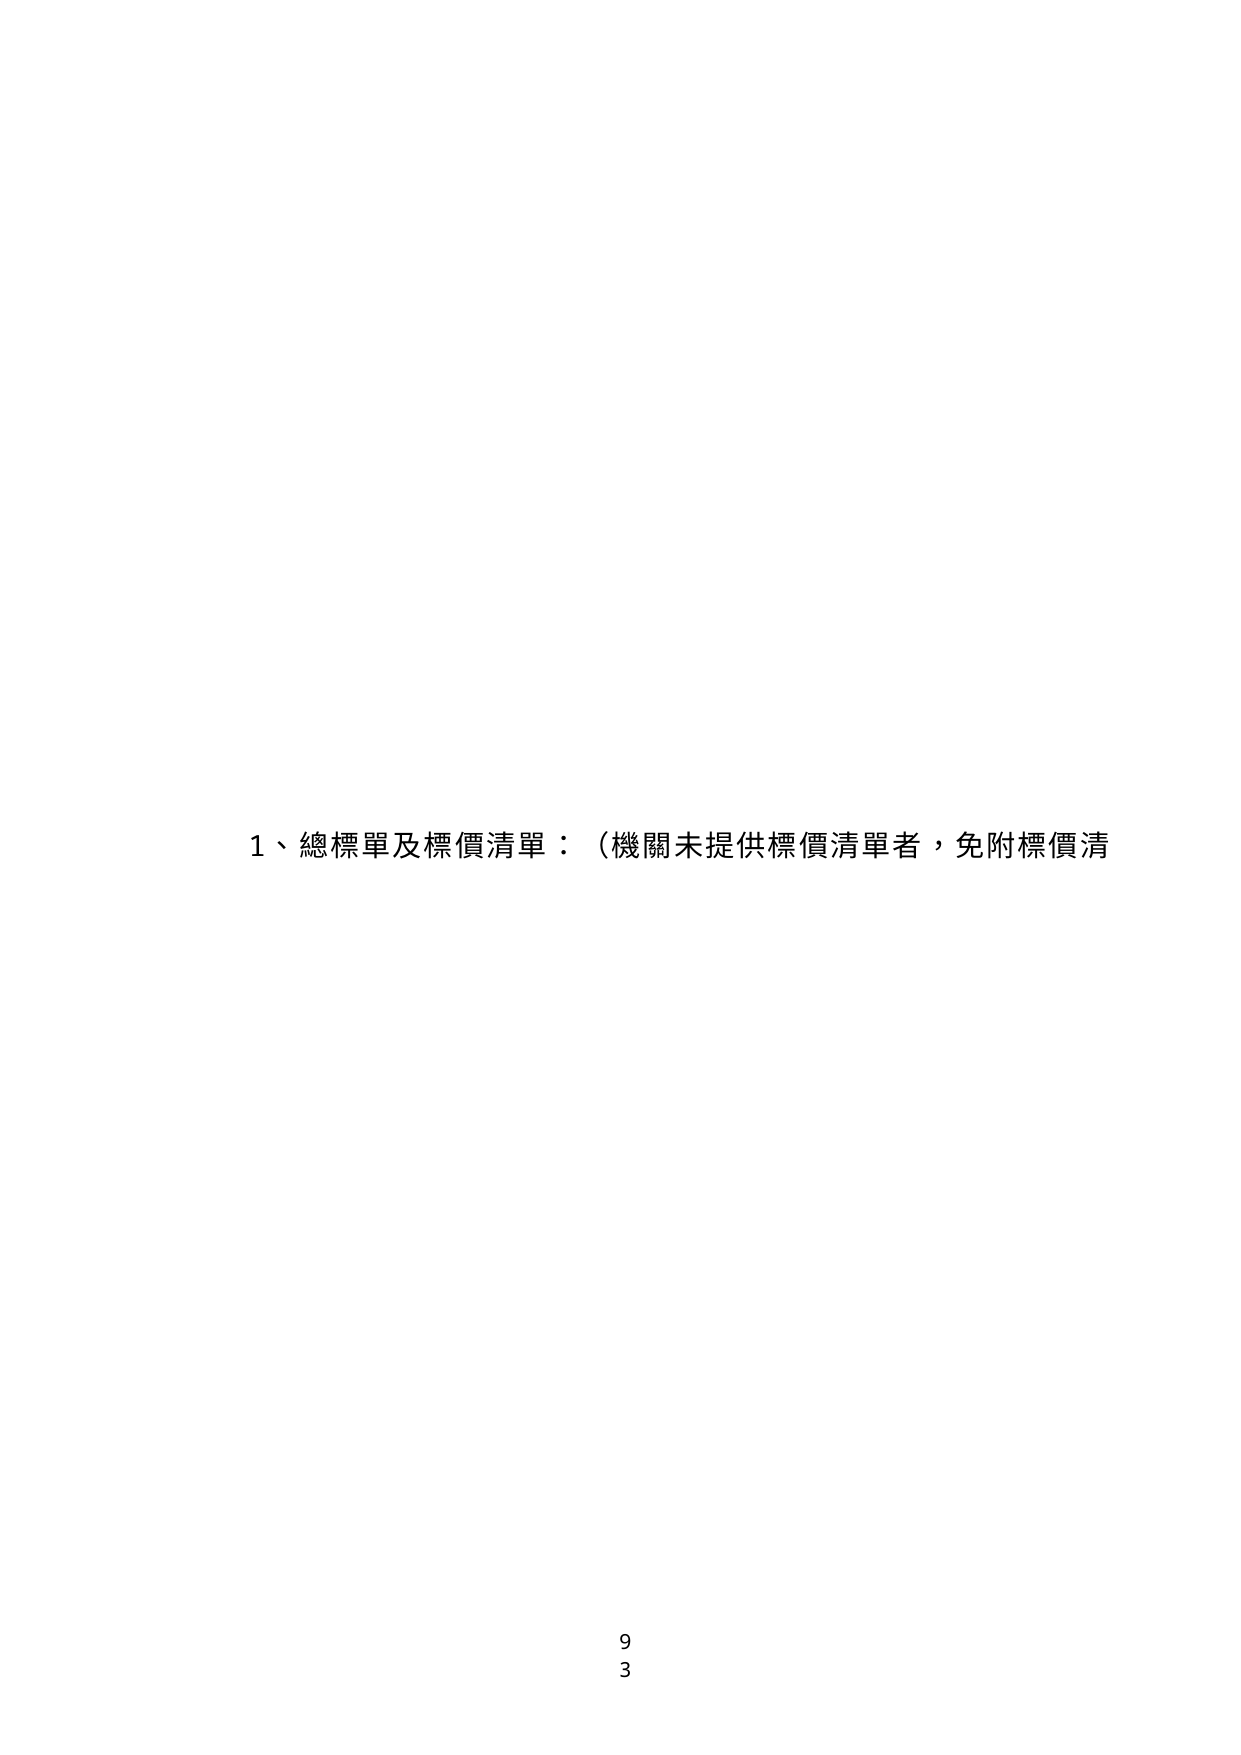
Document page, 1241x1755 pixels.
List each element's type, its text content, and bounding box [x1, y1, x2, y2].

text 1、總標單及標價清單：（機關未提供標價清單者，免附標價清 [248, 826, 1110, 864]
